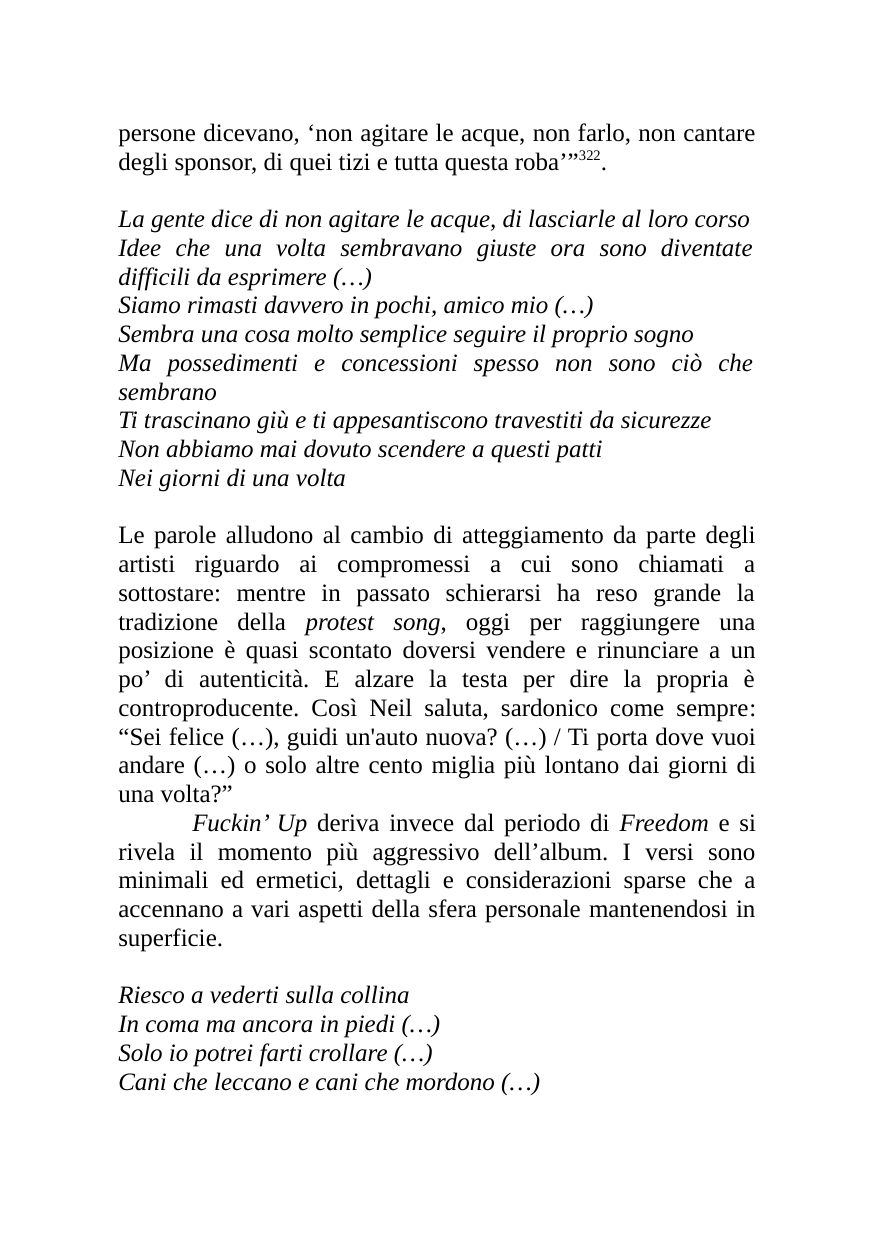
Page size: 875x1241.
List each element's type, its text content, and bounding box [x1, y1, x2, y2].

text Riesco a vederti sulla collina [118, 981, 756, 1009]
text Cani che leccano e cani che mordono (…) [118, 1067, 756, 1096]
text Non abbiamo mai dovuto scendere a questi patti [118, 434, 756, 463]
text persone dicevano, ‘non agitare le acque, non farlo, non cantare degli sponsor, di quei tizi e tutta questa roba’”. [118, 118, 756, 176]
text La gente dice di non agitare le acque, di lasciarle al loro corso [118, 204, 756, 233]
text Idee che una volta sembravano giuste ora sono diventate difficili da esprimere (…) [118, 233, 756, 291]
text Siamo rimasti davvero in pochi, amico mio (…) [118, 291, 756, 319]
text Sembra una cosa molto semplice seguire il proprio sogno [118, 319, 756, 348]
text Nei giorni di una volta [118, 463, 756, 492]
text Ma possedimenti e concessioni spesso non sono ciò che sembrano [118, 348, 756, 406]
text Solo io potrei farti crollare (…) [118, 1038, 756, 1067]
text Fuckin’ Up deriva invece dal periodo di Freedom e si rivela il momento più aggressivo dell’album. I versi sono minimali ed ermetici, dettagli e considerazioni sparse che a accennano a vari aspetti della sfera personale mantenendosi in superficie. [118, 808, 756, 952]
text Ti trascinano giù e ti appesantiscono travestiti da sicurezze [118, 406, 756, 434]
text In coma ma ancora in piedi (…) [118, 1009, 756, 1038]
text Le parole alludono al cambio di atteggiamento da parte degli artisti riguardo ai compromessi a cui sono chiamati a sottostare: mentre in passato schierarsi ha reso grande la tradizione della protest song, oggi per raggiungere una posizione è quasi scontato doversi vendere e rinunciare a un po’ di autenticità. E alzare la testa per dire la propria è controproducente. Così Neil saluta, sardonico come sempre: “Sei felice (…), guidi un'auto nuova? (…) / Ti porta dove vuoi andare (…) o solo altre cento miglia più lontano dai giorni di una volta?” [118, 521, 756, 808]
